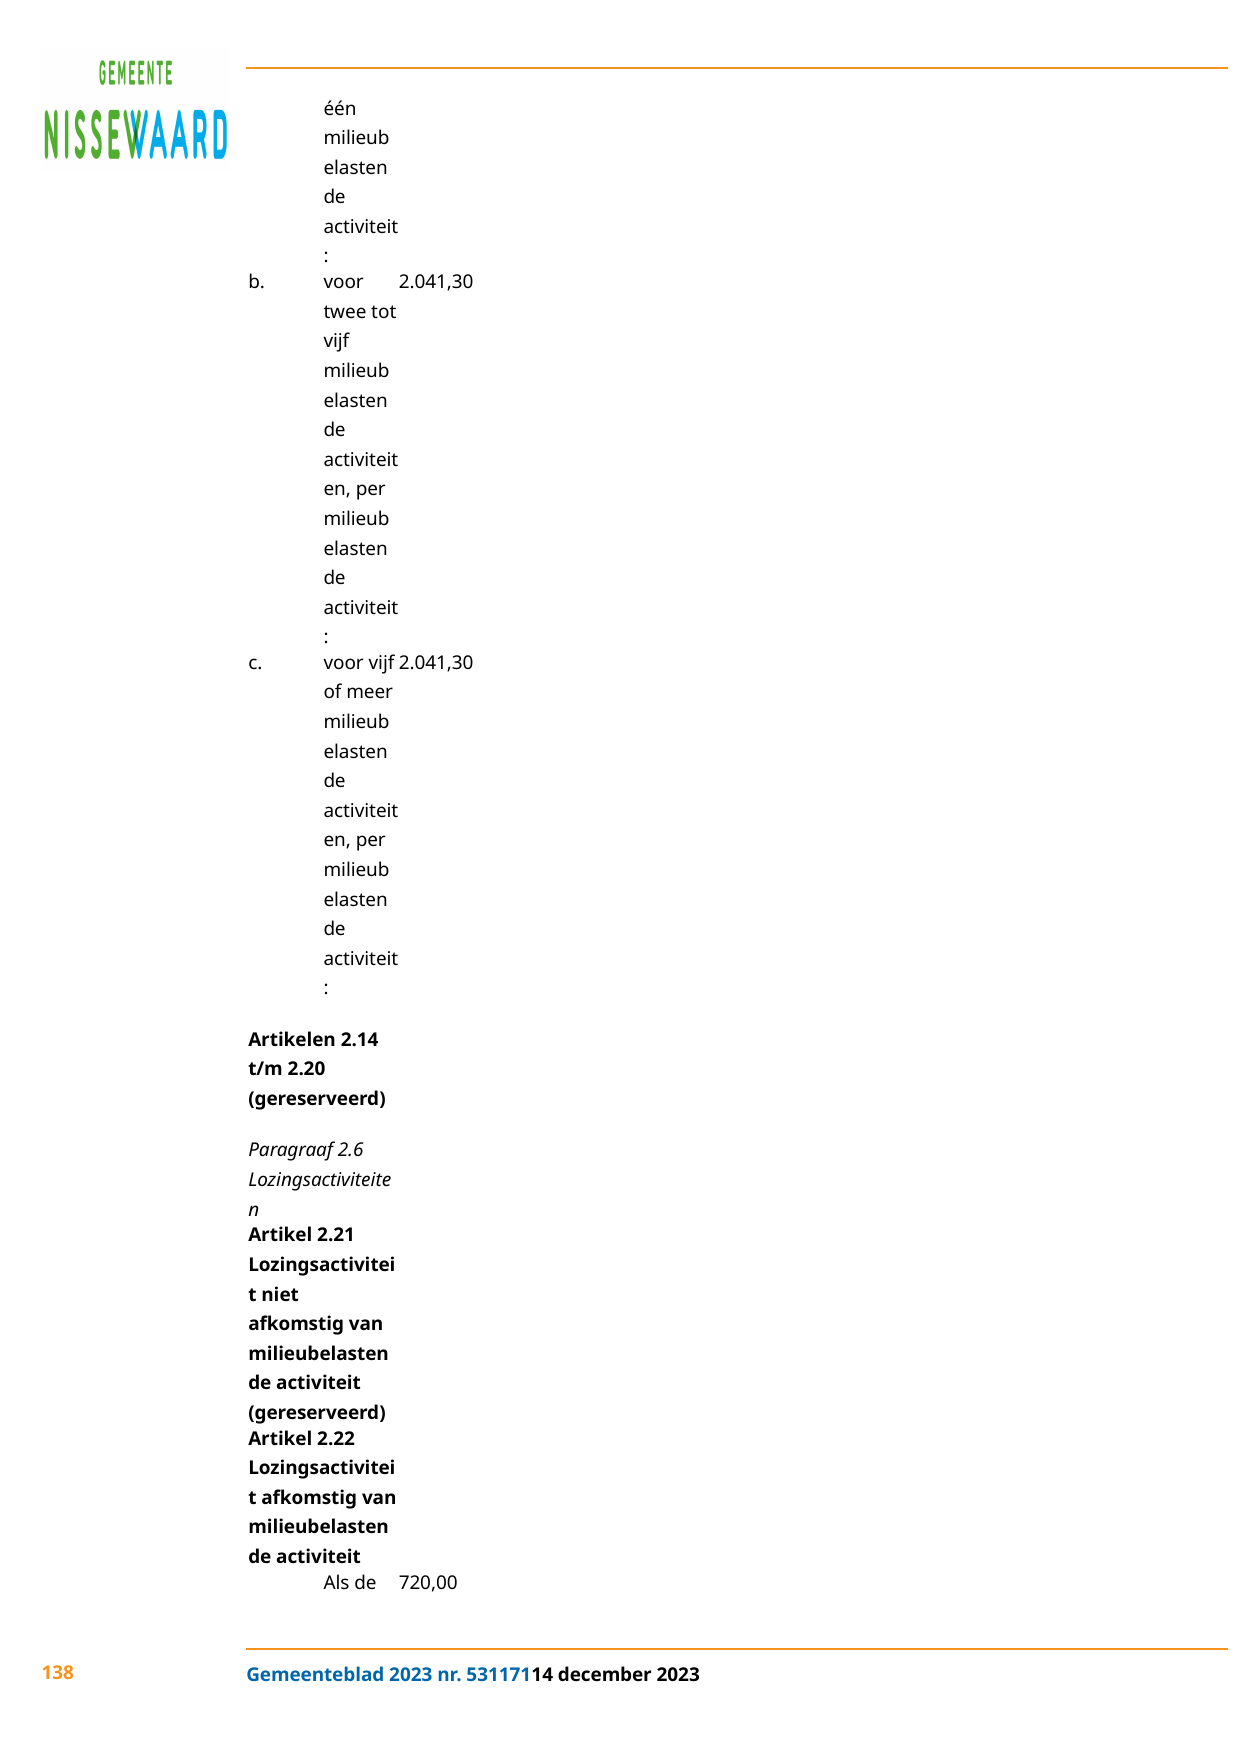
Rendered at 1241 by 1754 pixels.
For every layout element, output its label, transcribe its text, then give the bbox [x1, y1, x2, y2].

table_cell Artikel 2.21 Lozingsactiviteit niet afkomstig van milieubelastende activiteit (gereserveerd) [248, 1222, 398, 1425]
table_cell b. [248, 269, 323, 649]
table_cell [248, 95, 323, 268]
table_cell [399, 1222, 474, 1425]
table_cell [323, 1000, 398, 1026]
table_cell Artikelen 2.14 t/m 2.20 (gereserveerd) [248, 1026, 398, 1111]
table_cell [399, 1425, 474, 1569]
table_cell [399, 1000, 474, 1026]
table_cell [248, 1000, 323, 1026]
table_cell 720,00 [399, 1569, 474, 1594]
table_cell Als de [323, 1569, 398, 1594]
table_cell voor twee tot vijf milieubelastende activiteiten, per milieubelastende activiteit: [323, 269, 398, 649]
table_cell [399, 1137, 474, 1222]
table_cell 2.041,30 [399, 269, 474, 649]
table_cell [248, 1111, 323, 1137]
table_cell [399, 95, 474, 268]
table_cell Paragraaf 2.6 Lozingsactiviteiten [248, 1137, 398, 1222]
table_cell Artikel 2.22 Lozingsactiviteit afkomstig van milieubelastende activiteit [248, 1425, 398, 1569]
table_cell [399, 1111, 474, 1137]
table_cell [323, 1111, 398, 1137]
table_cell [248, 1569, 323, 1594]
table_cell [399, 1026, 474, 1111]
table_cell 2.041,30 [399, 649, 474, 1000]
table_cell c. [248, 649, 323, 1000]
picture [41, 47, 231, 172]
table_cell voor vijf of meer milieubelastende activiteiten, per milieubelastende activiteit: [323, 649, 398, 1000]
table_cell één milieubelastende activiteit: [323, 95, 398, 268]
